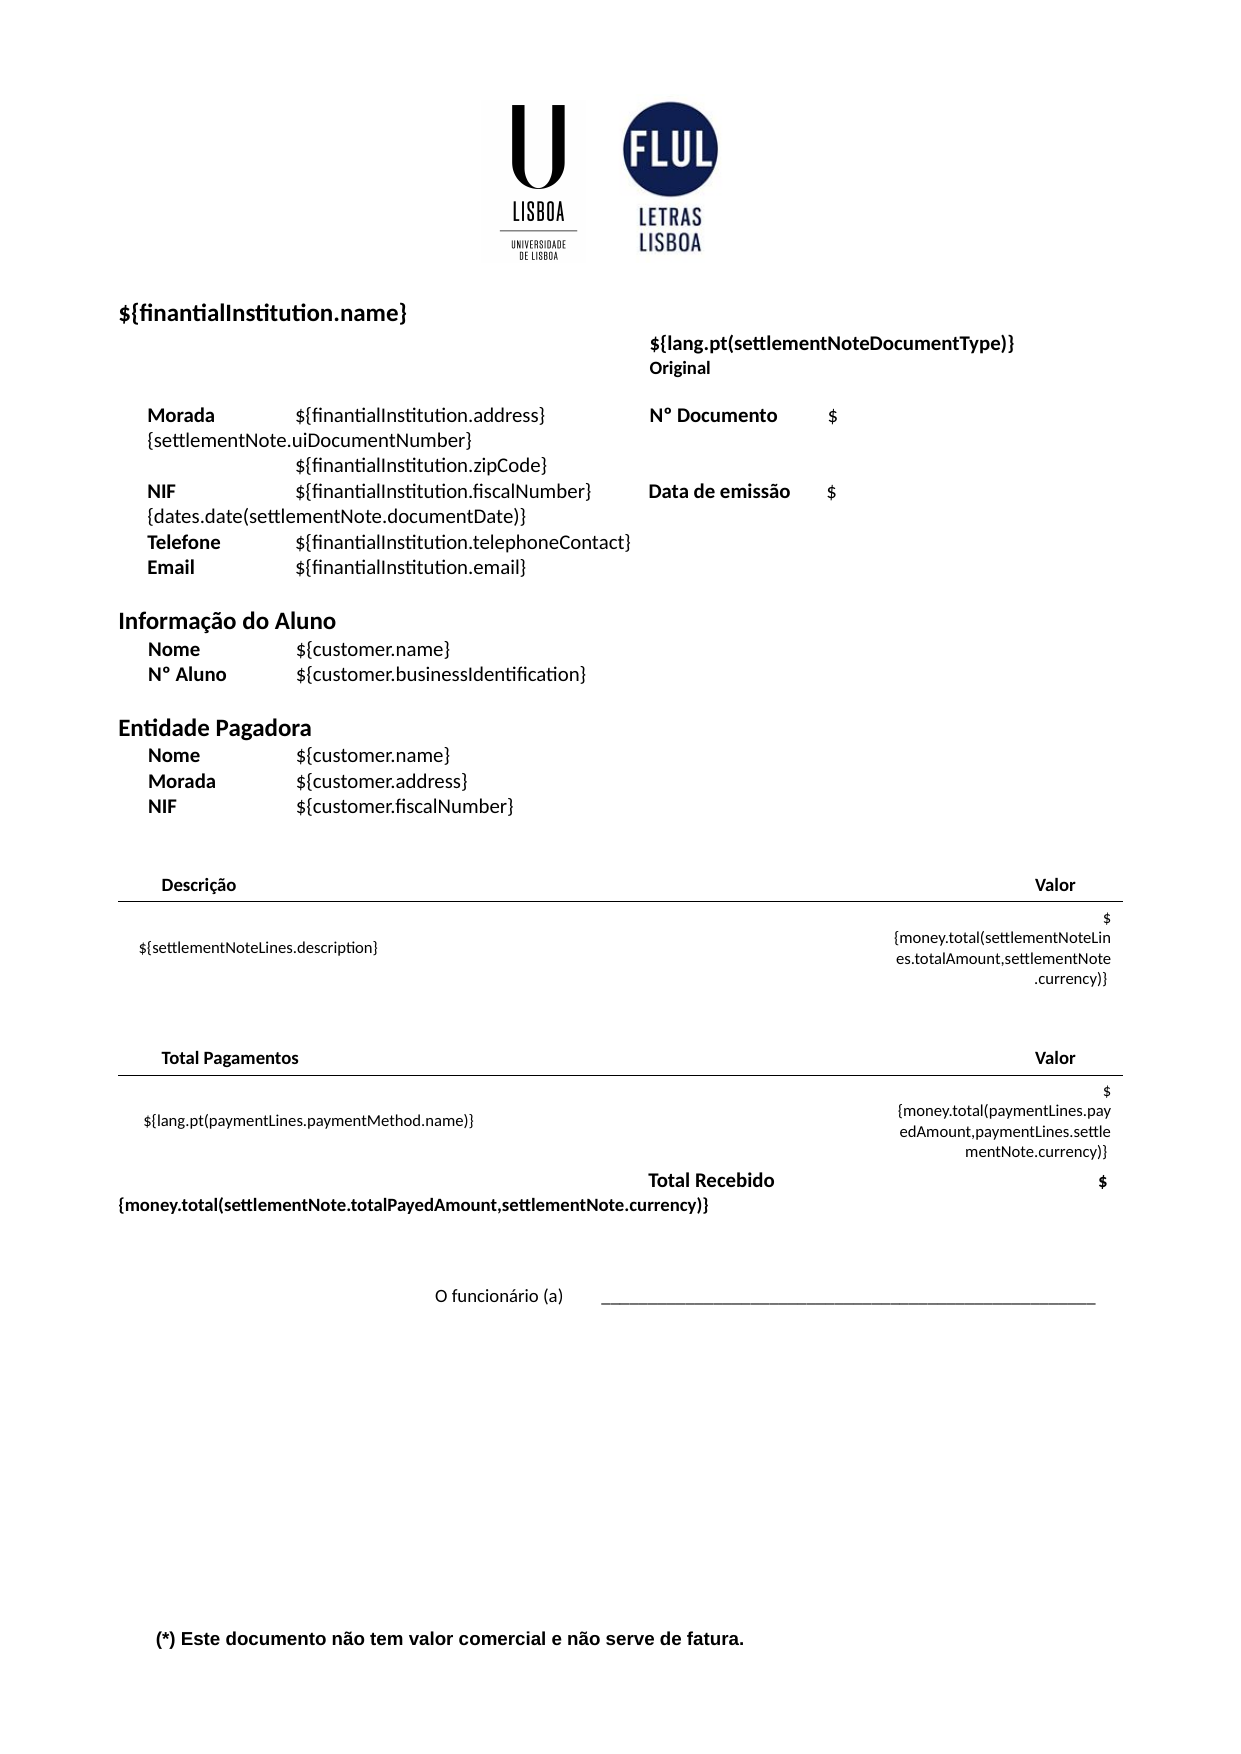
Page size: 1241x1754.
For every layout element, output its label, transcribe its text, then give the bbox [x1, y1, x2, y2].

text Informação do Aluno [118, 605, 1122, 636]
table_header Valor [881, 867, 1122, 901]
text Morada ${customer.address} [148, 768, 1122, 793]
text Nome ${customer.name} [148, 636, 1122, 661]
text ${finantialInstitution.name} [118, 297, 1122, 328]
text NIF ${finantialInstitution.fiscalNumber} Data de emissão ${dates.date(settlementNote.documentDate)} [147, 478, 1122, 529]
text Total Recebido ${money.total(settlementNote.totalPayedAmount,settlementNote.currency)} [118, 1167, 1122, 1216]
table_header Descrição [118, 867, 881, 901]
text Morada ${finantialInstitution.address} Nº Documento ${settlementNote.uiDocumentNumber} [147, 402, 1122, 453]
text Nome ${customer.name} [148, 742, 1122, 768]
text Telefone ${finantialInstitution.telephoneContact} [147, 529, 1122, 554]
table_header Valor [881, 1040, 1122, 1074]
text Nº Aluno ${customer.businessIdentification} [148, 661, 1122, 687]
text Email ${finantialInstitution.email} [147, 554, 1122, 580]
text Original [118, 356, 1122, 379]
table_header Total Pagamentos [118, 1040, 881, 1074]
table_cell ${money.total(settlementNoteLines.totalAmount,settlementNote.currency)} [881, 902, 1122, 994]
text ${lang.pt(settlementNoteDocumentType)} [118, 328, 1122, 356]
text NIF ${customer.fiscalNumber} [148, 793, 1122, 819]
text ${finantialInstitution.zipCode} [147, 453, 1122, 478]
table_cell ${money.total(paymentLines.payedAmount,paymentLines.settlementNote.currency)} [881, 1076, 1122, 1167]
text Entidade Pagadora [118, 712, 1122, 742]
text O funcionário (a) _____________________________________________________ [118, 1284, 1122, 1307]
picture [480, 94, 755, 263]
table_cell ${settlementNoteLines.description} [118, 902, 881, 994]
table_cell ${lang.pt(paymentLines.paymentMethod.name)} [118, 1076, 881, 1167]
